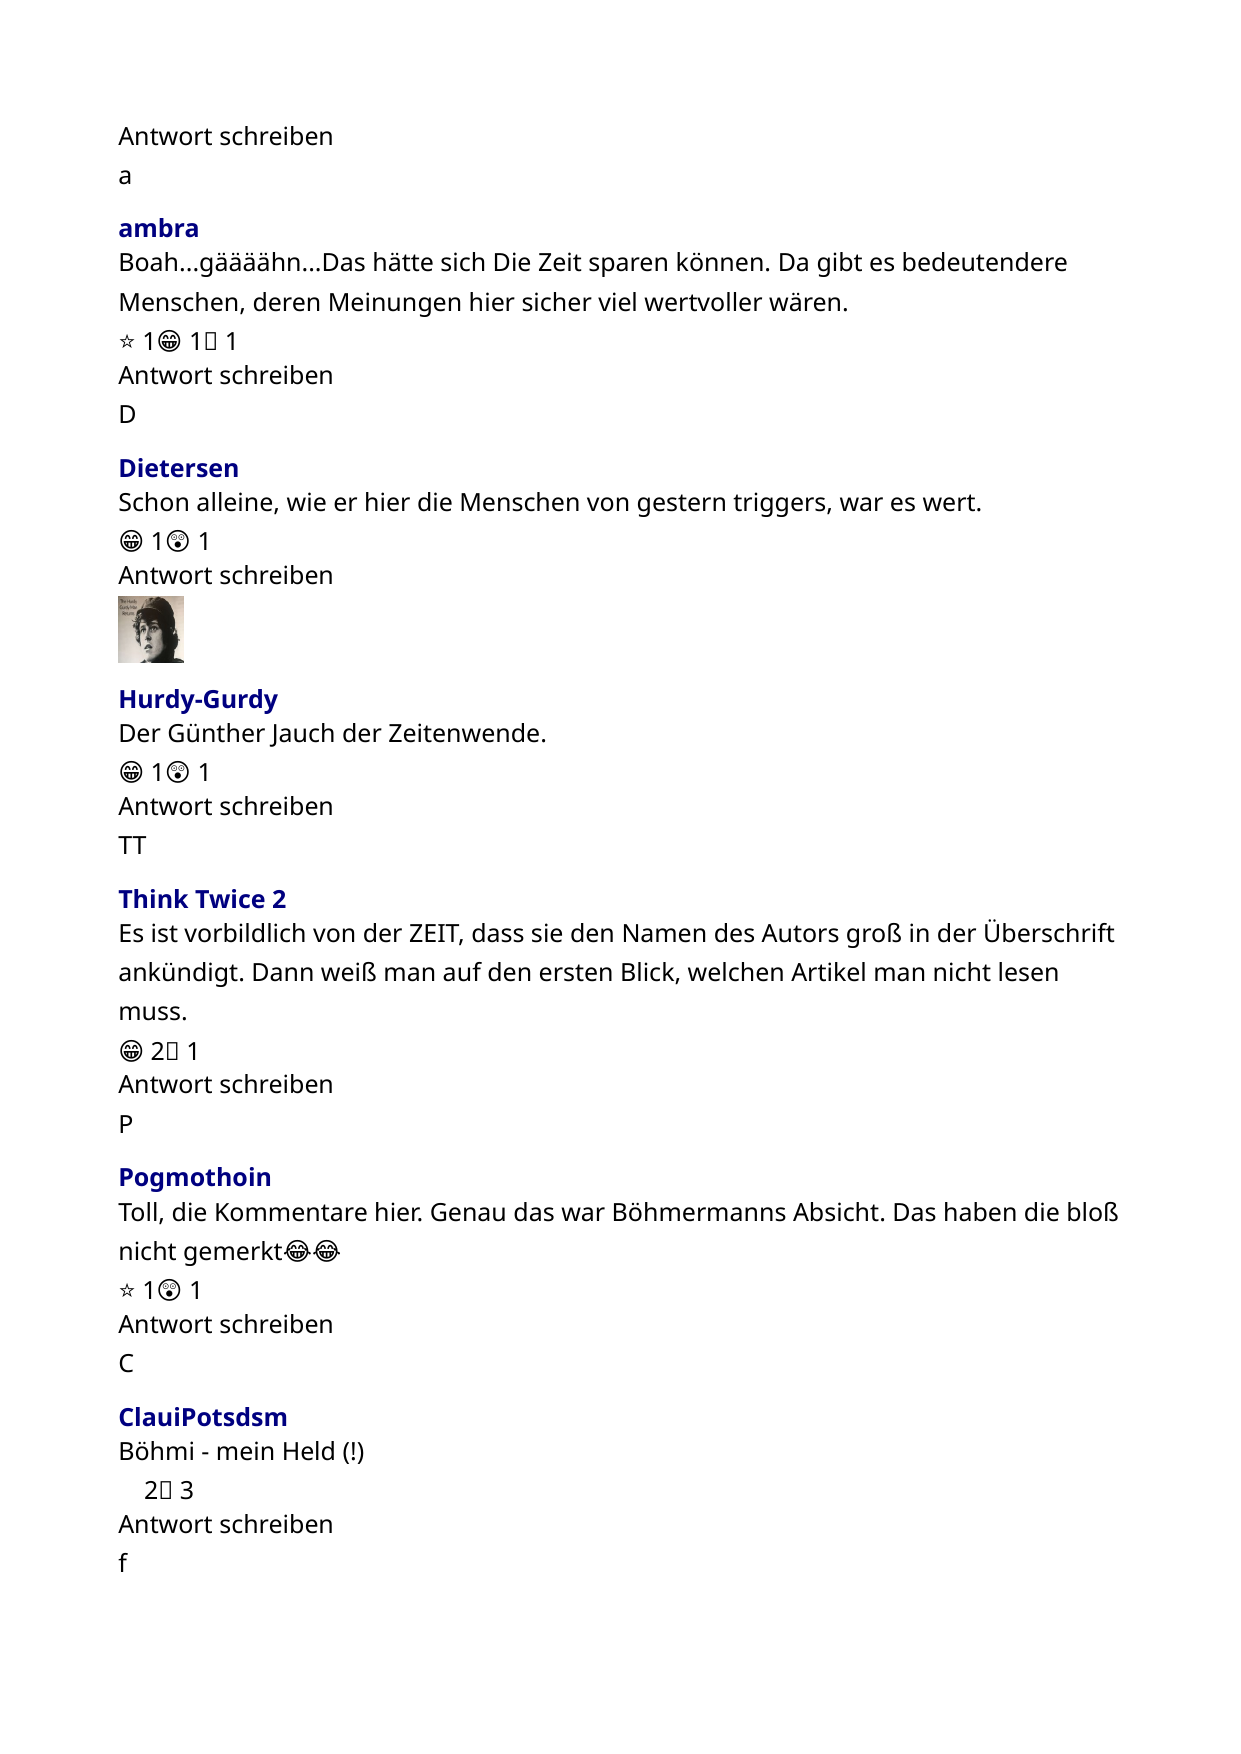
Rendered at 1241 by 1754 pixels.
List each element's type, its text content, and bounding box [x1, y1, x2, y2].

text Antwort schreiben [118, 357, 1122, 392]
text 😁 1😲 1 [118, 524, 1122, 558]
text Boah...gäääähn...Das hätte sich Die Zeit sparen können. Da gibt es bedeutendere Menschen, deren Meinungen hier sicher viel wertvoller wären. [118, 245, 1122, 318]
text Der Günther Jauch der Zeitenwende. [118, 715, 1122, 749]
text f [118, 1546, 1122, 1580]
text Antwort schreiben [118, 1067, 1122, 1101]
text ⭐️ 1😲 1 [118, 1272, 1122, 1307]
text TT [118, 828, 1122, 862]
text Schon alleine, wie er hier die Menschen von gestern triggers, war es wert. [118, 484, 1122, 518]
text 😁 1😲 1 [118, 754, 1122, 789]
text Es ist vorbildlich von der ZEIT, dass sie den Namen des Autors groß in der Überschrift ankündigt. Dann weiß man auf den ersten Blick, welchen Artikel man nicht lesen muss. [118, 916, 1122, 1028]
text 😁 2🤨 1 [118, 1033, 1122, 1067]
subtitle Hurdy-Gurdy [118, 681, 1122, 715]
text Antwort schreiben [118, 789, 1122, 823]
text a [118, 157, 1122, 191]
picture [118, 596, 184, 663]
subtitle ClauiPotsdsm [118, 1399, 1122, 1433]
text Antwort schreiben [118, 558, 1122, 592]
subtitle Think Twice 2 [118, 882, 1122, 916]
text P [118, 1106, 1122, 1140]
text C [118, 1346, 1122, 1380]
text 🙁 2🤨 3 [118, 1473, 1122, 1507]
text Antwort schreiben [118, 1507, 1122, 1541]
text ⭐️ 1😁 1🤨 1 [118, 323, 1122, 357]
text Antwort schreiben [118, 118, 1122, 152]
text Böhmi - mein Held (!) [118, 1433, 1122, 1468]
subtitle ambra [118, 211, 1122, 245]
text Antwort schreiben [118, 1307, 1122, 1341]
subtitle Dietersen [118, 450, 1122, 484]
subtitle Pogmothoin [118, 1160, 1122, 1194]
text Toll, die Kommentare hier. Genau das war Böhmermanns Absicht. Das haben die bloß nicht gemerkt😂😂 [118, 1194, 1122, 1267]
text D [118, 397, 1122, 431]
